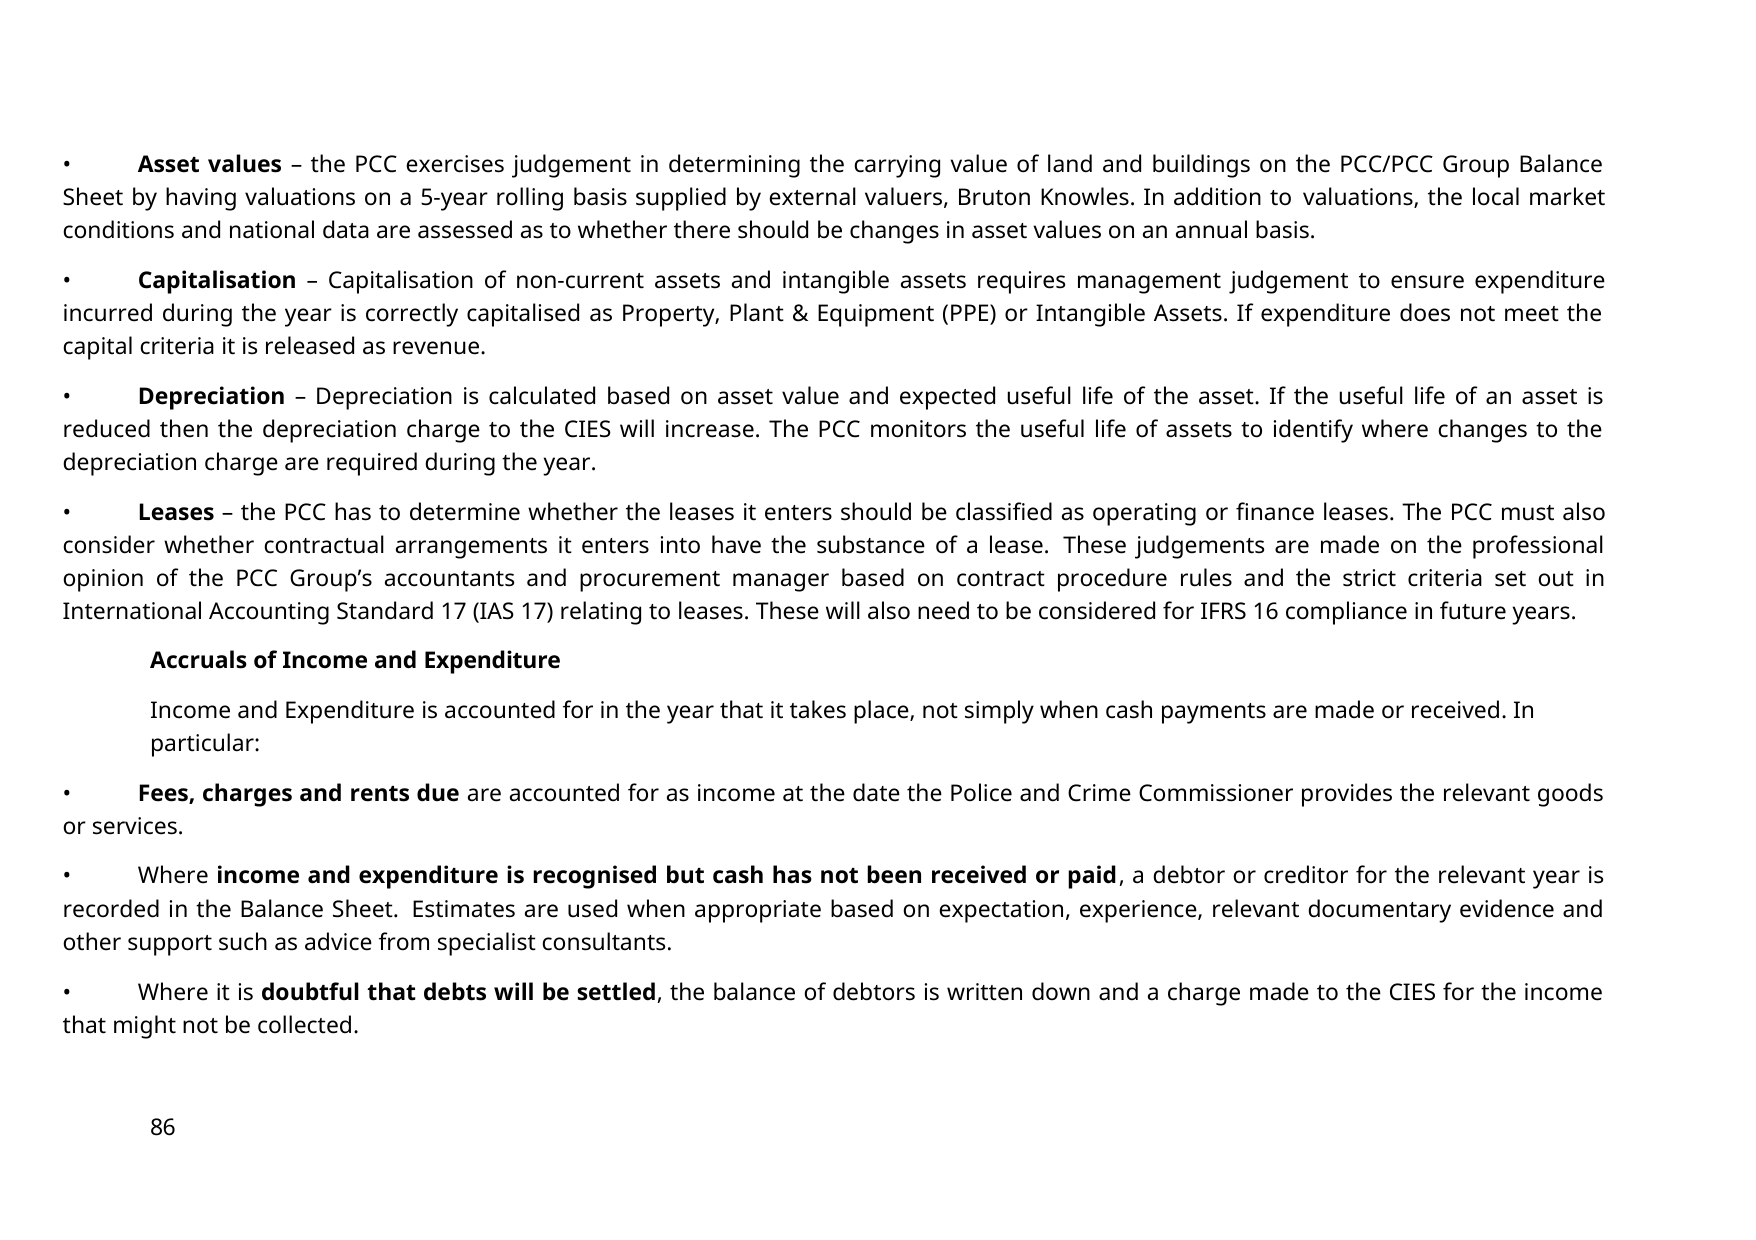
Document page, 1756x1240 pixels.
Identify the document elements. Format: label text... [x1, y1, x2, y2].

list Depreciation – Depreciation is calculated based on asset value and expected useful life of the asset. If the useful life of an asset is reduced then the depreciation charge to the CIES will increase. The PCC monitors the useful life of assets to identify where changes to the depreciation charge are required during the year. [62, 380, 1605, 477]
list Asset values – the PCC exercises judgement in determining the carrying value of land and buildings on the PCC/PCC Group Balance Sheet by having valuations on a 5-year rolling basis supplied by external valuers, Bruton Knowles. In addition to valuations, the local market conditions and national data are assessed as to whether there should be changes in asset values on an annual basis. [62, 148, 1606, 246]
list Leases – the PCC has to determine whether the leases it enters should be classified as operating or finance leases. The PCC must also consider whether contractual arrangements it enters into have the substance of a lease. These judgements are made on the professional opinion of the PCC Group’s accountants and procurement manager based on contract procedure rules and the strict criteria set out in International Accounting Standard 17 (IAS 17) relating to leases. These will also need to be considered for IFRS 16 compliance in future years. [62, 495, 1606, 626]
subtitle Accruals of Income and Expenditure [150, 644, 1722, 675]
list Capitalisation – Capitalisation of non-current assets and intangible assets requires management judgement to ensure expenditure incurred during the year is correctly capitalised as Property, Plant & Equipment (PPE) or Intangible Assets. If expenditure does not meet the capital criteria it is released as revenue. [62, 264, 1606, 361]
list Fees, charges and rents due are accounted for as income at the date the Police and Crime Commissioner provides the relevant goods or services. [62, 776, 1606, 841]
list Where it is doubtful that debts will be settled, the balance of debtors is written down and a charge made to the CIES for the income that might not be collected. [62, 976, 1606, 1040]
text Income and Expenditure is accounted for in the year that it takes place, not simply when cash payments are made or received. In particular: [150, 694, 1607, 758]
list Where income and expenditure is recognised but cash has not been received or paid, a debtor or creditor for the relevant year is recorded in the Balance Sheet. Estimates are used when appropriate based on expectation, experience, relevant documentary evidence and other support such as advice from specialist consultants. [62, 859, 1606, 957]
